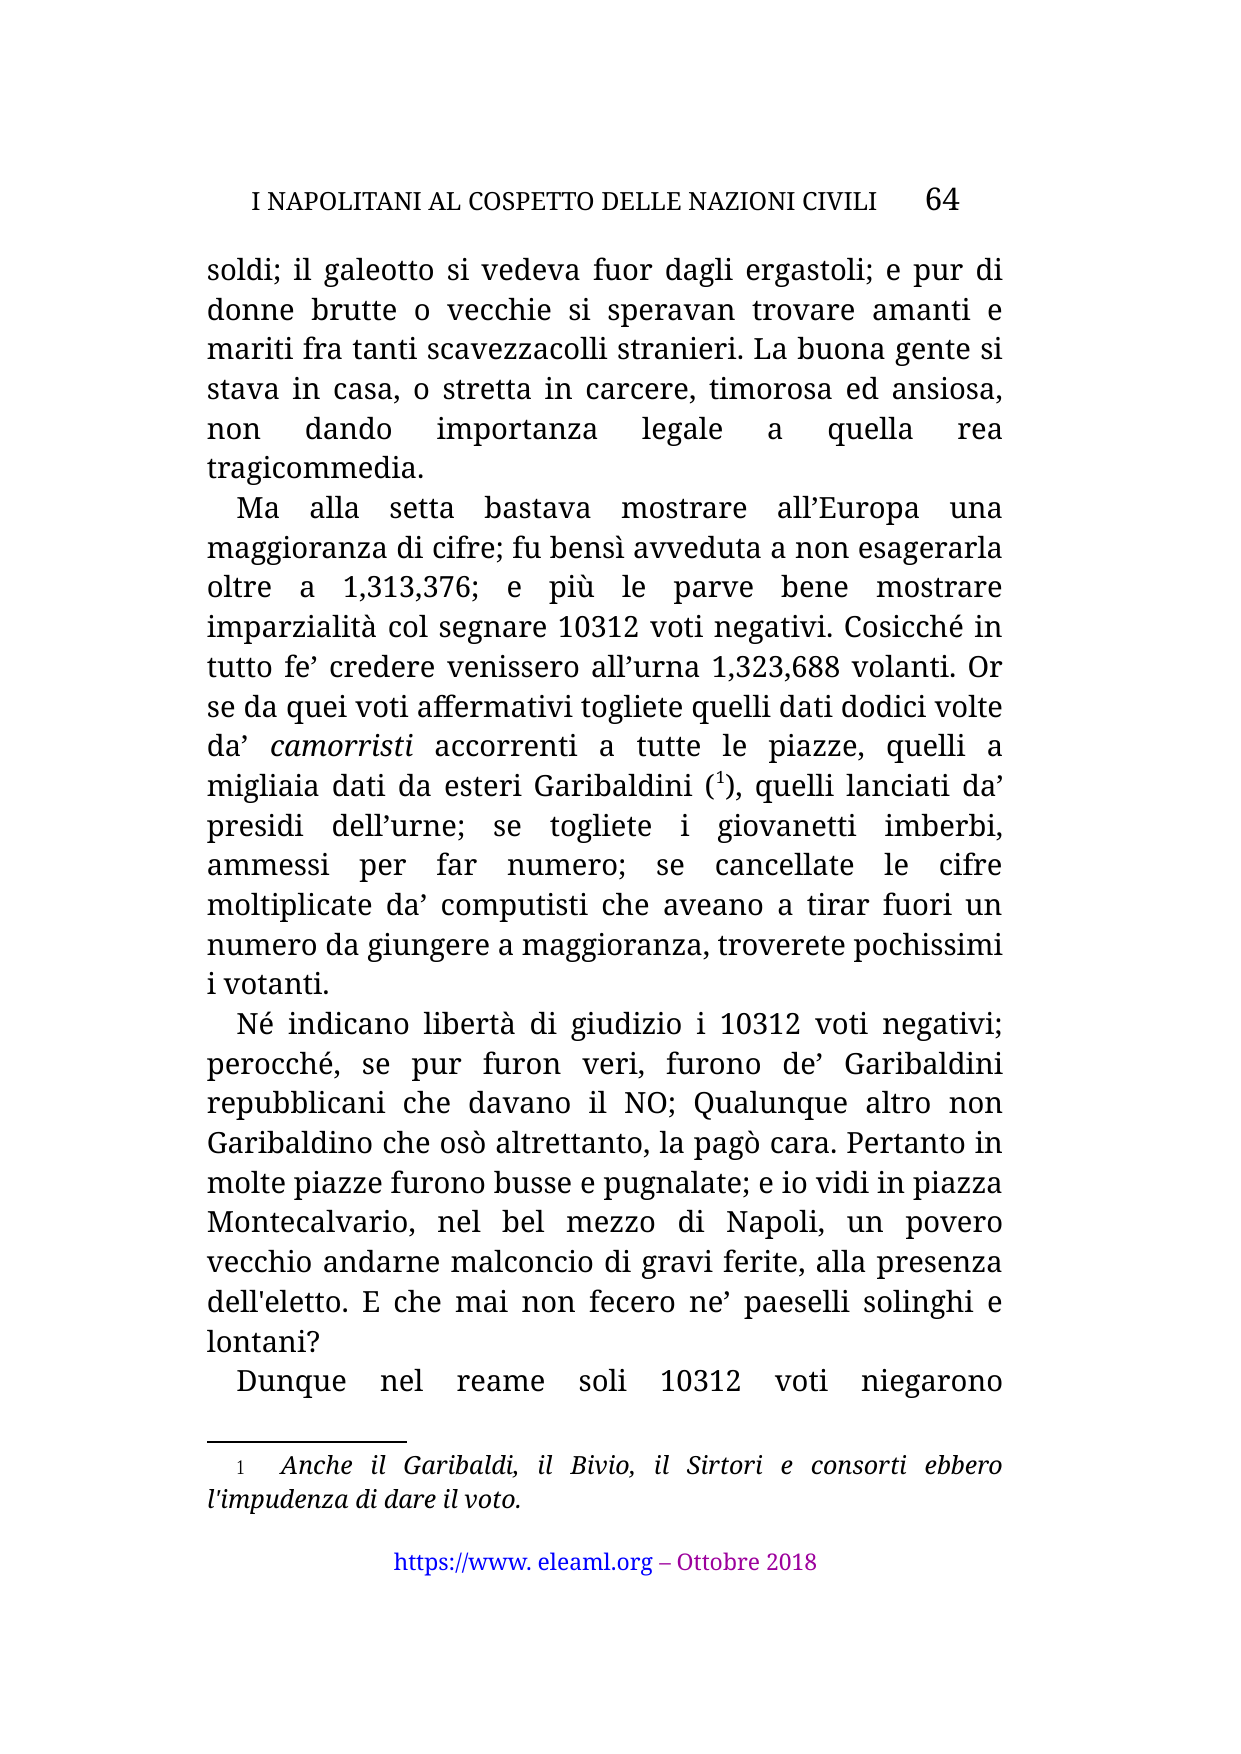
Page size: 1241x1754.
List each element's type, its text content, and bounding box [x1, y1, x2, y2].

text Anche il Garibaldi, il Bivio, il Sirtori e consorti ebbero l'impudenza di dare il voto. [207, 1448, 1004, 1516]
text Ma alla setta bastava mostrare all’Europa una maggioranza di cifre; fu bensì avveduta a non esagerarla oltre a 1,313,376; e più le parve bene mostrare imparzialità col segnare 10312 voti negativi. Cosicché in tutto fe’ credere venissero all’urna 1,323,688 volanti. Or se da quei voti affermativi togliete quelli dati dodici volte da’ camorristi accorrenti a tutte le piazze, quelli a migliaia dati da esteri Garibaldini (), quelli lanciati da’ presidi dell’urne; se togliete i giovanetti imberbi, ammessi per far numero; se cancellate le cifre moltiplicate da’ computisti che aveano a tirar fuori un numero da giungere a maggioranza, troverete pochissimi i votanti. [207, 487, 1004, 1003]
text Dunque nel reame soli 10312 voti niegarono [207, 1361, 1004, 1400]
text soldi; il galeotto si vedeva fuor dagli ergastoli; e pur di donne brutte o vecchie si speravan trovare amanti e mariti fra tanti scavezzacolli stranieri. La buona gente si stava in casa, o stretta in carcere, timorosa ed ansiosa, non dando importanza legale a quella rea tragicommedia. [207, 249, 1004, 487]
text Né indicano libertà di giudizio i 10312 voti negativi; perocché, se pur furon veri, furono de’ Garibaldini repubblicani che davano il NO; Qualunque altro non Garibaldino che osò altrettanto, la pagò cara. Pertanto in molte piazze furono busse e pugnalate; e io vidi in piazza Montecalvario, nel bel mezzo di Napoli, un povero vecchio andarne malconcio di gravi ferite, alla presenza dell'eletto. E che mai non fecero ne’ paeselli solinghi e lontani? [207, 1003, 1004, 1361]
